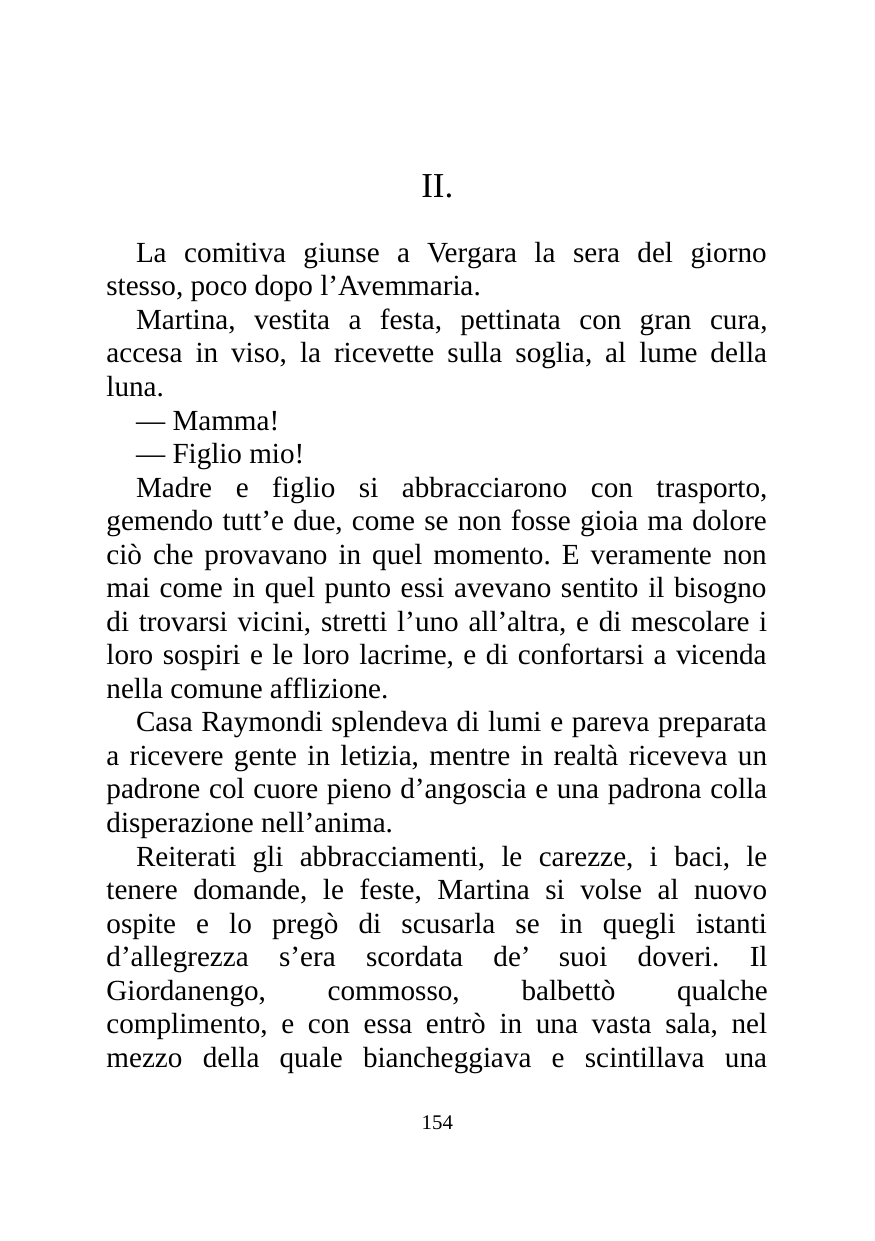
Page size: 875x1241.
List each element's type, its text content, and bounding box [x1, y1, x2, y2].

text — Mamma! [106, 403, 768, 436]
text Martina, vestita a festa, pettinata con gran cura, accesa in viso, la ricevette sulla soglia, al lume della luna. [106, 302, 768, 403]
subtitle II. [106, 165, 768, 206]
text Reiterati gli abbracciamenti, le carezze, i baci, le tenere domande, le feste, Martina si volse al nuovo ospite e lo pregò di scusarla se in quegli istanti d’allegrezza s’era scordata de’ suoi doveri. Il Giordanengo, commosso, balbettò qualche complimento, e con essa entrò in una vasta sala, nel mezzo della quale biancheggiava e scintillava una [106, 839, 768, 1073]
text La comitiva giunse a Vergara la sera del giorno stesso, poco dopo l’Avemmaria. [106, 235, 768, 302]
text — Figlio mio! [106, 436, 768, 470]
text Madre e figlio si abbracciarono con trasporto, gemendo tutt’e due, come se non fosse gioia ma dolore ciò che provavano in quel momento. E veramente non mai come in quel punto essi avevano sentito il bisogno di trovarsi vicini, stretti l’uno all’altra, e di mescolare i loro sospiri e le loro lacrime, e di confortarsi a vicenda nella comune afflizione. [106, 470, 768, 704]
text Casa Raymondi splendeva di lumi e pareva preparata a ricevere gente in letizia, mentre in realtà riceveva un padrone col cuore pieno d’angoscia e una padrona colla disperazione nell’anima. [106, 704, 768, 839]
